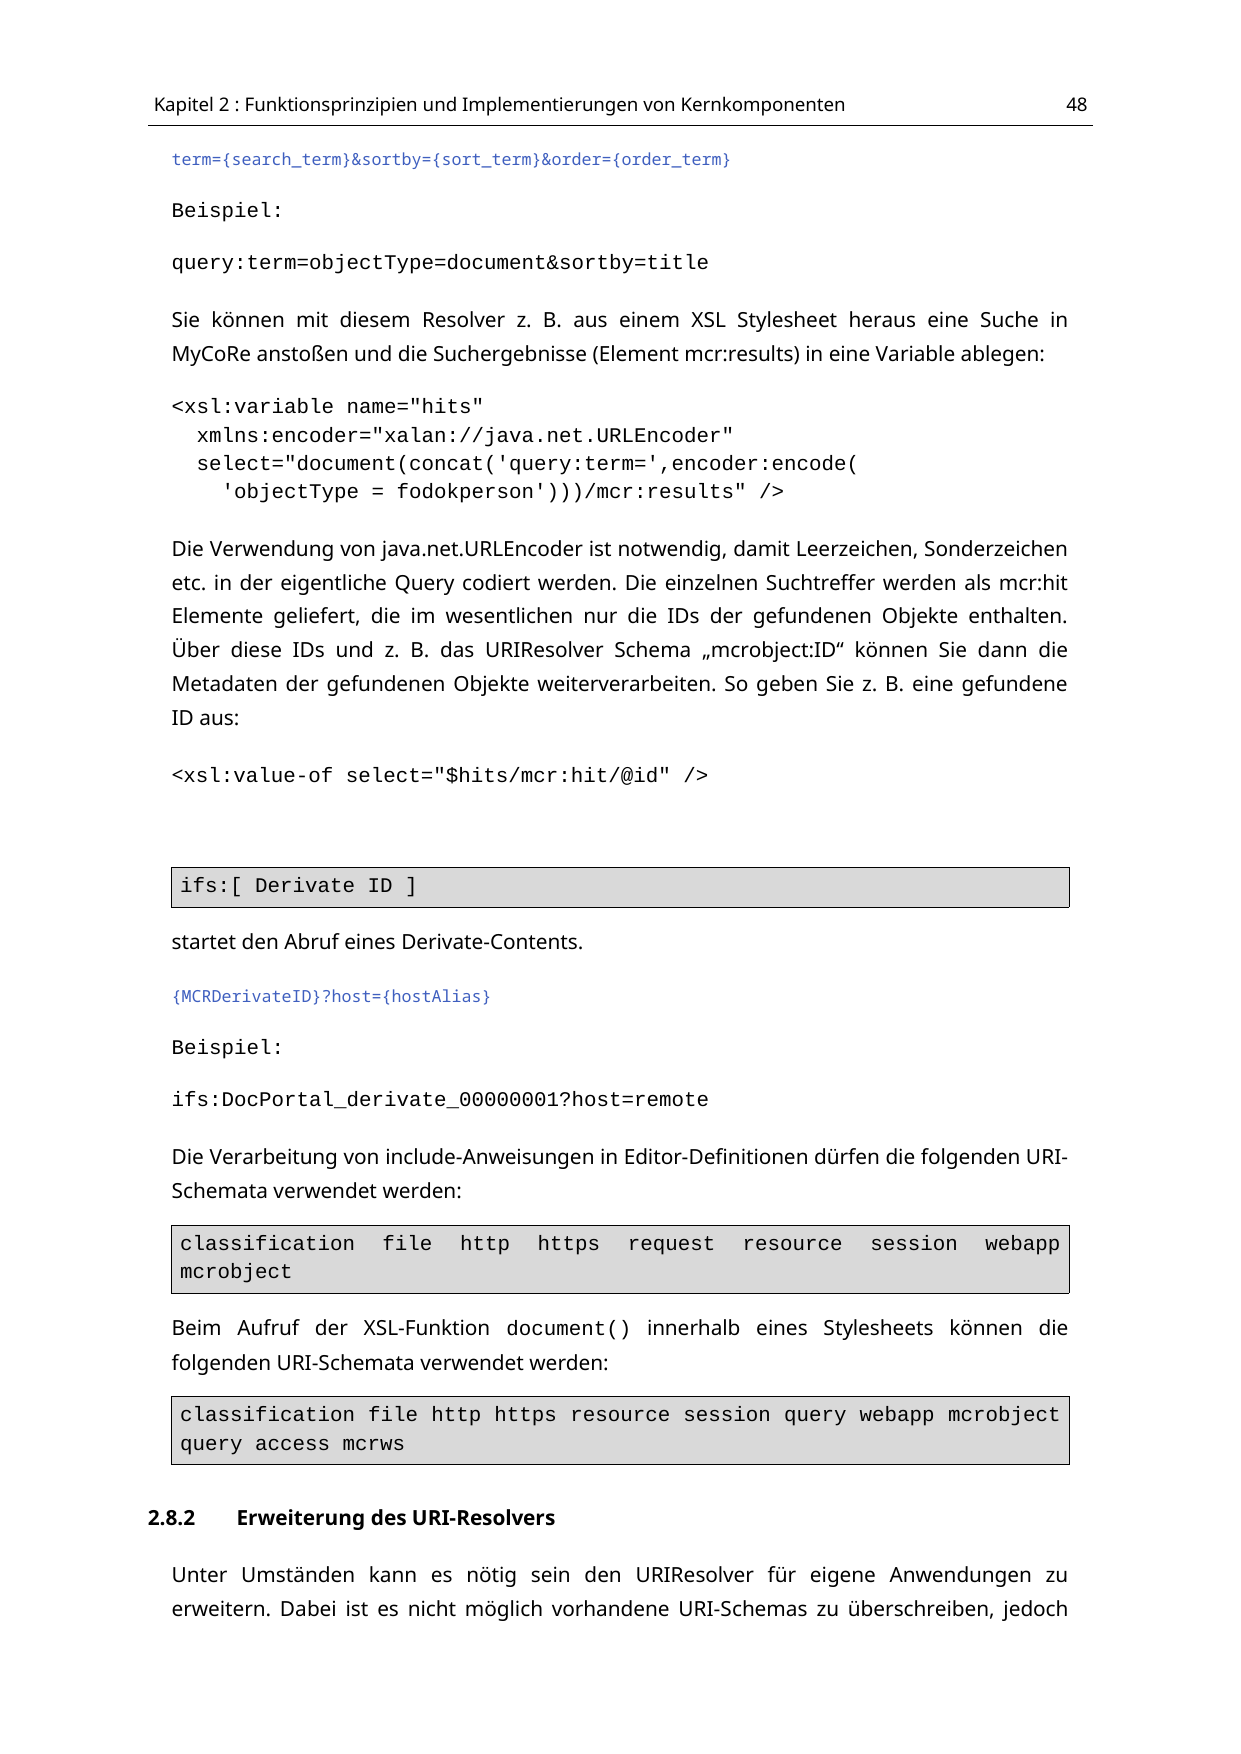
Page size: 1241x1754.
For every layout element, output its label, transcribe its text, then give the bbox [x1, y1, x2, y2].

text classification file http https resource session query webapp mcrobject query access mcrws [172, 1397, 1069, 1464]
text Beispiel: [171, 1037, 1069, 1060]
text Beispiel: [171, 200, 1069, 223]
text <xsl:value-of select="$hits/mcr:hit/@id" /> [171, 761, 1069, 789]
text ifs:DocPortal_derivate_00000001?host=remote [171, 1089, 1069, 1113]
text Unter Umständen kann es nötig sein den URIResolver für eigene Anwendungen zu erweitern. Dabei ist es nicht möglich vorhandene URI-Schemas zu überschreiben, jedoch [171, 1560, 1069, 1622]
text query:term=objectType=document&sortby=title [171, 252, 1069, 276]
text term={search_term}&sortby={sort_term}&order={order_term} [171, 148, 1069, 171]
text classification file http https request resource session webapp mcrobject [172, 1226, 1069, 1293]
text Die Verarbeitung von include-Anweisungen in Editor-Definitionen dürfen die folgenden URI-Schemata verwendet werden: [171, 1142, 1069, 1204]
text Sie können mit diesem Resolver z. B. aus einem XSL Stylesheet heraus eine Suche in MyCoRe anstoßen und die Suchergebnisse (Element mcr:results) in eine Variable ablegen: [171, 305, 1069, 367]
text ifs:[ Derivate ID ] [172, 868, 1069, 907]
text {MCRDerivateID}?host={hostAlias} [171, 985, 1069, 1008]
text Beim Aufruf der XSL-Funktion document() innerhalb eines Stylesheets können die folgenden URI-Schemata verwendet werden: [171, 1313, 1069, 1376]
subtitle Erweiterung des URI-Resolvers [148, 1503, 1092, 1531]
text <xsl:variable name="hits" xmlns:encoder="xalan://java.net.URLEncoder" select="document(concat('query:term=',encoder:encode( 'objectType = fodokperson')))/mcr:results" /> [171, 396, 1069, 505]
text Die Verwendung von java.net.URLEncoder ist notwendig, damit Leerzeichen, Sonderzeichen etc. in der eigentliche Query codiert werden. Die einzelnen Suchtreffer werden als mcr:hit Elemente geliefert, die im wesentlichen nur die IDs der gefundenen Objekte enthalten. Über diese IDs und z. B. das URIResolver Schema „mcrobject:ID“ können Sie dann die Metadaten der gefundenen Objekte weiterverarbeiten. So geben Sie z. B. eine gefundene ID aus: [171, 534, 1069, 731]
text startet den Abruf eines Derivate-Contents. [171, 927, 1069, 956]
